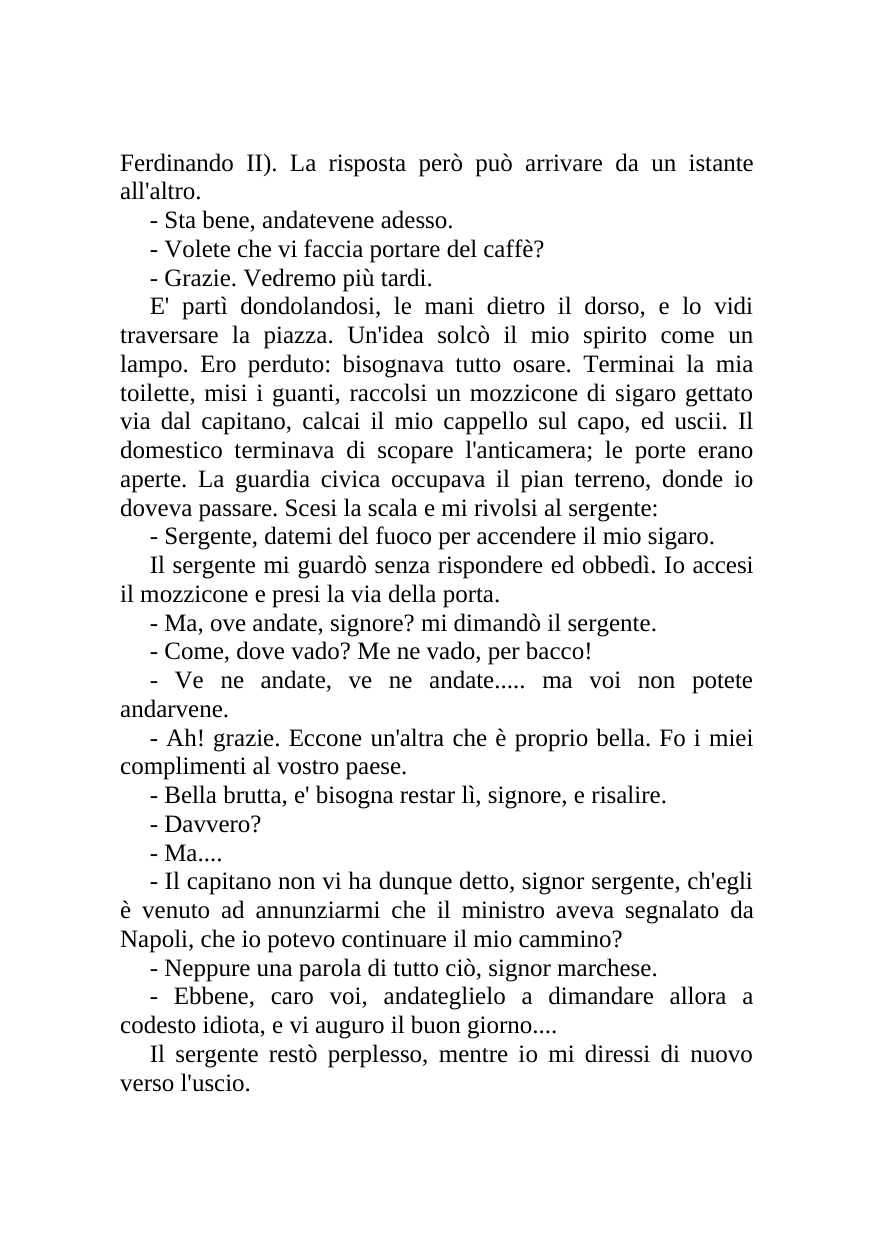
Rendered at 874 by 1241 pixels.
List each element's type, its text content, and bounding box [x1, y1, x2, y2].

text - Davvero? [120, 809, 754, 838]
text - Neppure una parola di tutto ciò, signor marchese. [120, 953, 754, 981]
text - Sta bene, andatevene adesso. [120, 205, 754, 234]
text - Volete che vi faccia portare del caffè? [120, 234, 754, 263]
text - Ma.... [120, 838, 754, 866]
text Il sergente restò perplesso, mentre io mi diressi di nuovo verso l'uscio. [120, 1039, 754, 1096]
text - Come, dove vado? Me ne vado, per bacco! [120, 636, 754, 665]
text Ferdinando II). La risposta però può arrivare da un istante all'altro. [120, 148, 754, 205]
text - Ebbene, caro voi, andateglielo a dimandare allora a codesto idiota, e vi auguro il buon giorno.... [120, 981, 754, 1039]
text - Grazie. Vedremo più tardi. [120, 263, 754, 291]
text - Ma, ove andate, signore? mi dimandò il sergente. [120, 608, 754, 636]
text E' partì dondolandosi, le mani dietro il dorso, e lo vidi traversare la piazza. Un'idea solcò il mio spirito come un lampo. Ero perduto: bisognava tutto osare. Terminai la mia toilette, misi i guanti, raccolsi un mozzicone di sigaro gettato via dal capitano, calcai il mio cappello sul capo, ed uscii. Il domestico terminava di scopare l'anticamera; le porte erano aperte. La guardia civica occupava il pian terreno, donde io doveva passare. Scesi la scala e mi rivolsi al sergente: [120, 291, 754, 521]
text Il sergente mi guardò senza rispondere ed obbedì. Io accesi il mozzicone e presi la via della porta. [120, 550, 754, 608]
text - Ah! grazie. Eccone un'altra che è proprio bella. Fo i miei complimenti al vostro paese. [120, 723, 754, 780]
text - Bella brutta, e' bisogna restar lì, signore, e risalire. [120, 780, 754, 809]
text - Il capitano non vi ha dunque detto, signor sergente, ch'egli è venuto ad annunziarmi che il ministro aveva segnalato da Napoli, che io potevo continuare il mio cammino? [120, 866, 754, 953]
text - Ve ne andate, ve ne andate..... ma voi non potete andarvene. [120, 665, 754, 723]
text - Sergente, datemi del fuoco per accendere il mio sigaro. [120, 521, 754, 550]
